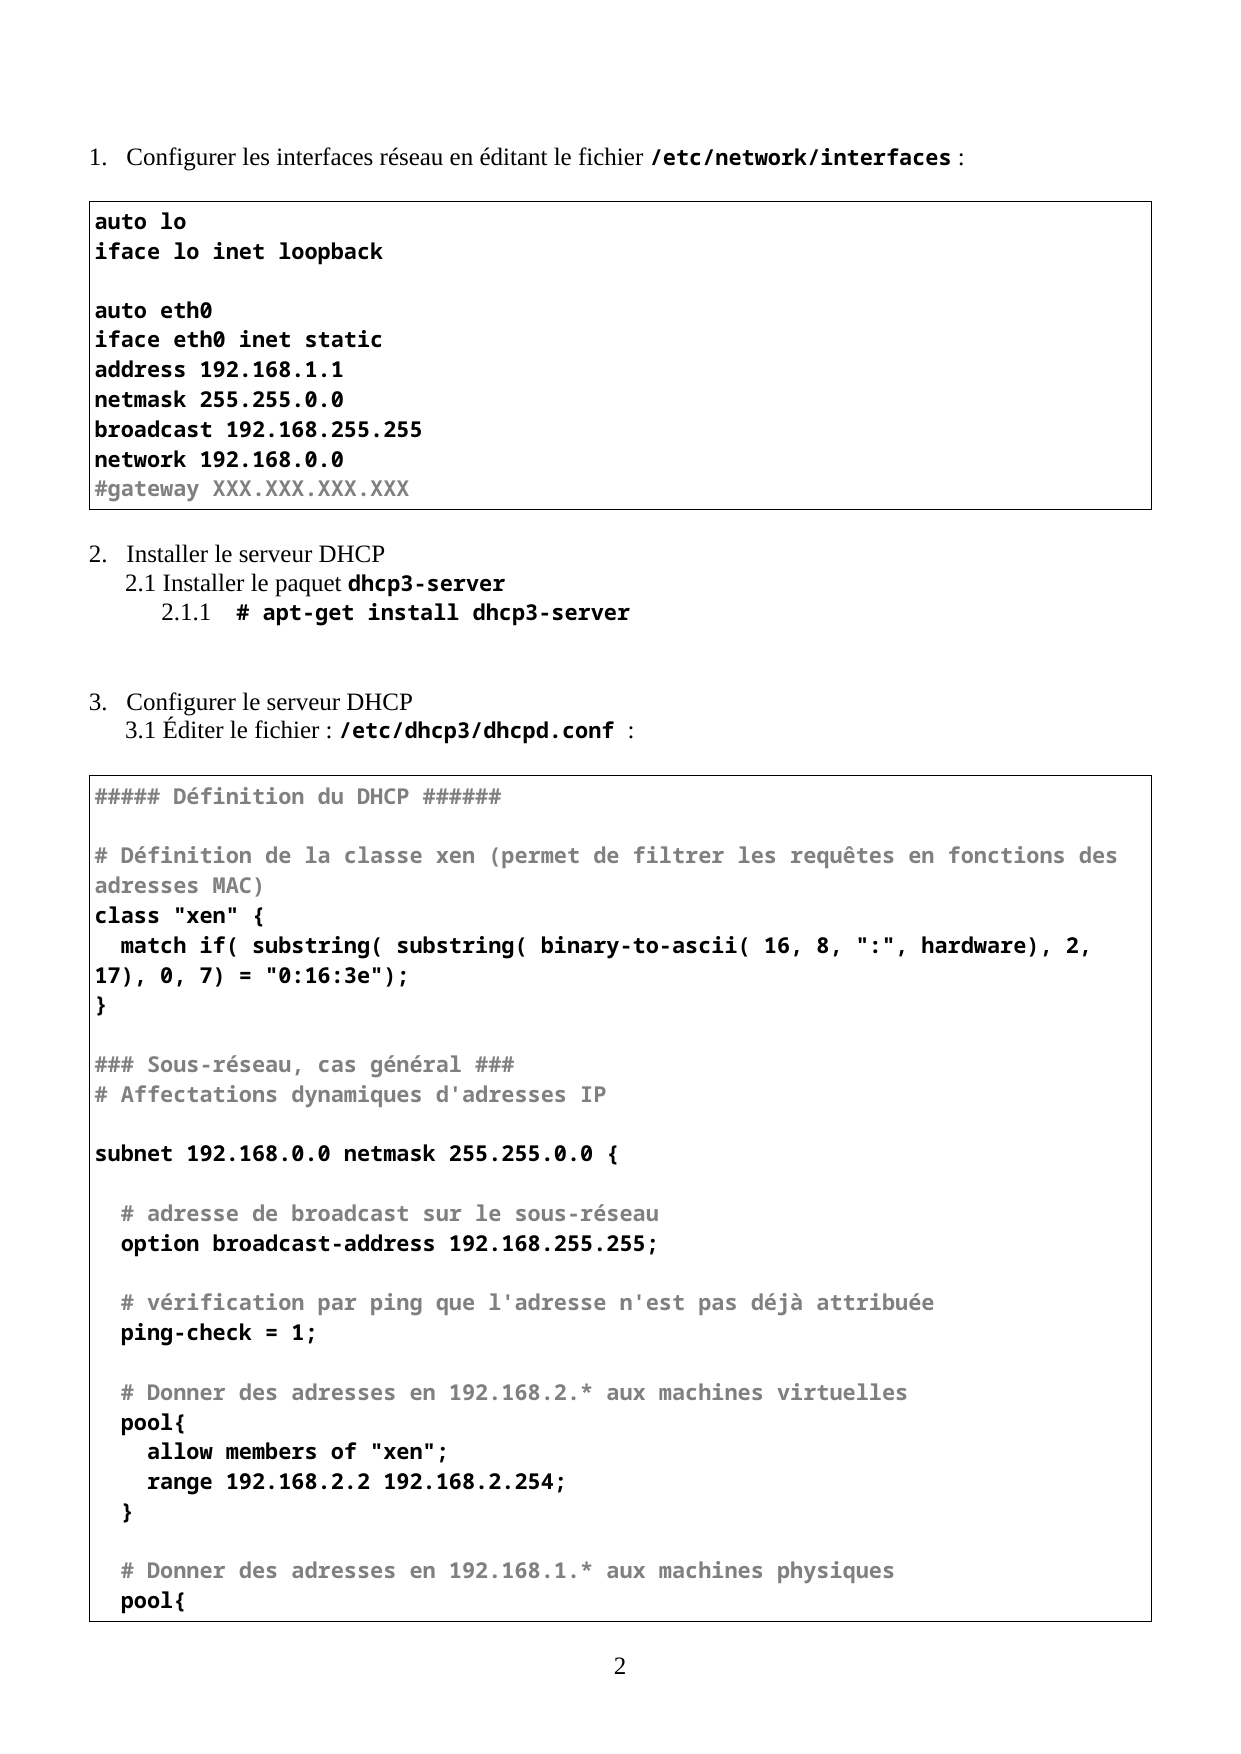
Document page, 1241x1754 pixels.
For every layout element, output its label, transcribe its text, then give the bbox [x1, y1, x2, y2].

list Configurer le serveur DHCP [89, 687, 1151, 716]
list # apt-get install dhcp3-server [161, 597, 1151, 627]
list Éditer le fichier : /etc/dhcp3/dhcpd.conf : [125, 716, 1151, 745]
table_header auto lo iface lo inet loopback auto eth0 iface eth0 inet static address 192.168.1.1 netmask 255.255.0.0 broadcast 192.168.255.255 network 192.168.0.0 #gateway XXX.XXX.XXX.XXX [90, 202, 1151, 509]
list Installer le serveur DHCP [89, 539, 1151, 568]
table_header ##### Définition du DHCP ###### # Définition de la classe xen (permet de filtrer les requêtes en fonctions des adresses MAC) class "xen" { match if( substring( substring( binary-to-ascii( 16, 8, ":", hardware), 2, 17), 0, 7) = "0:16:3e"); } ### Sous-réseau, cas général ### # Affectations dynamiques d'adresses IP subnet 192.168.0.0 netmask 255.255.0.0 { # adresse de broadcast sur le sous-réseau option broadcast-address 192.168.255.255; # vérification par ping que l'adresse n'est pas déjà attribuée ping-check = 1; # Donner des adresses en 192.168.2.* aux machines virtuelles pool{ allow members of "xen"; range 192.168.2.2 192.168.2.254; } # Donner des adresses en 192.168.1.* aux machines physiques pool{ [90, 776, 1151, 1621]
list Installer le paquet dhcp3-server [125, 568, 1151, 597]
list Configurer les interfaces réseau en éditant le fichier /etc/network/interfaces : [89, 142, 1151, 172]
